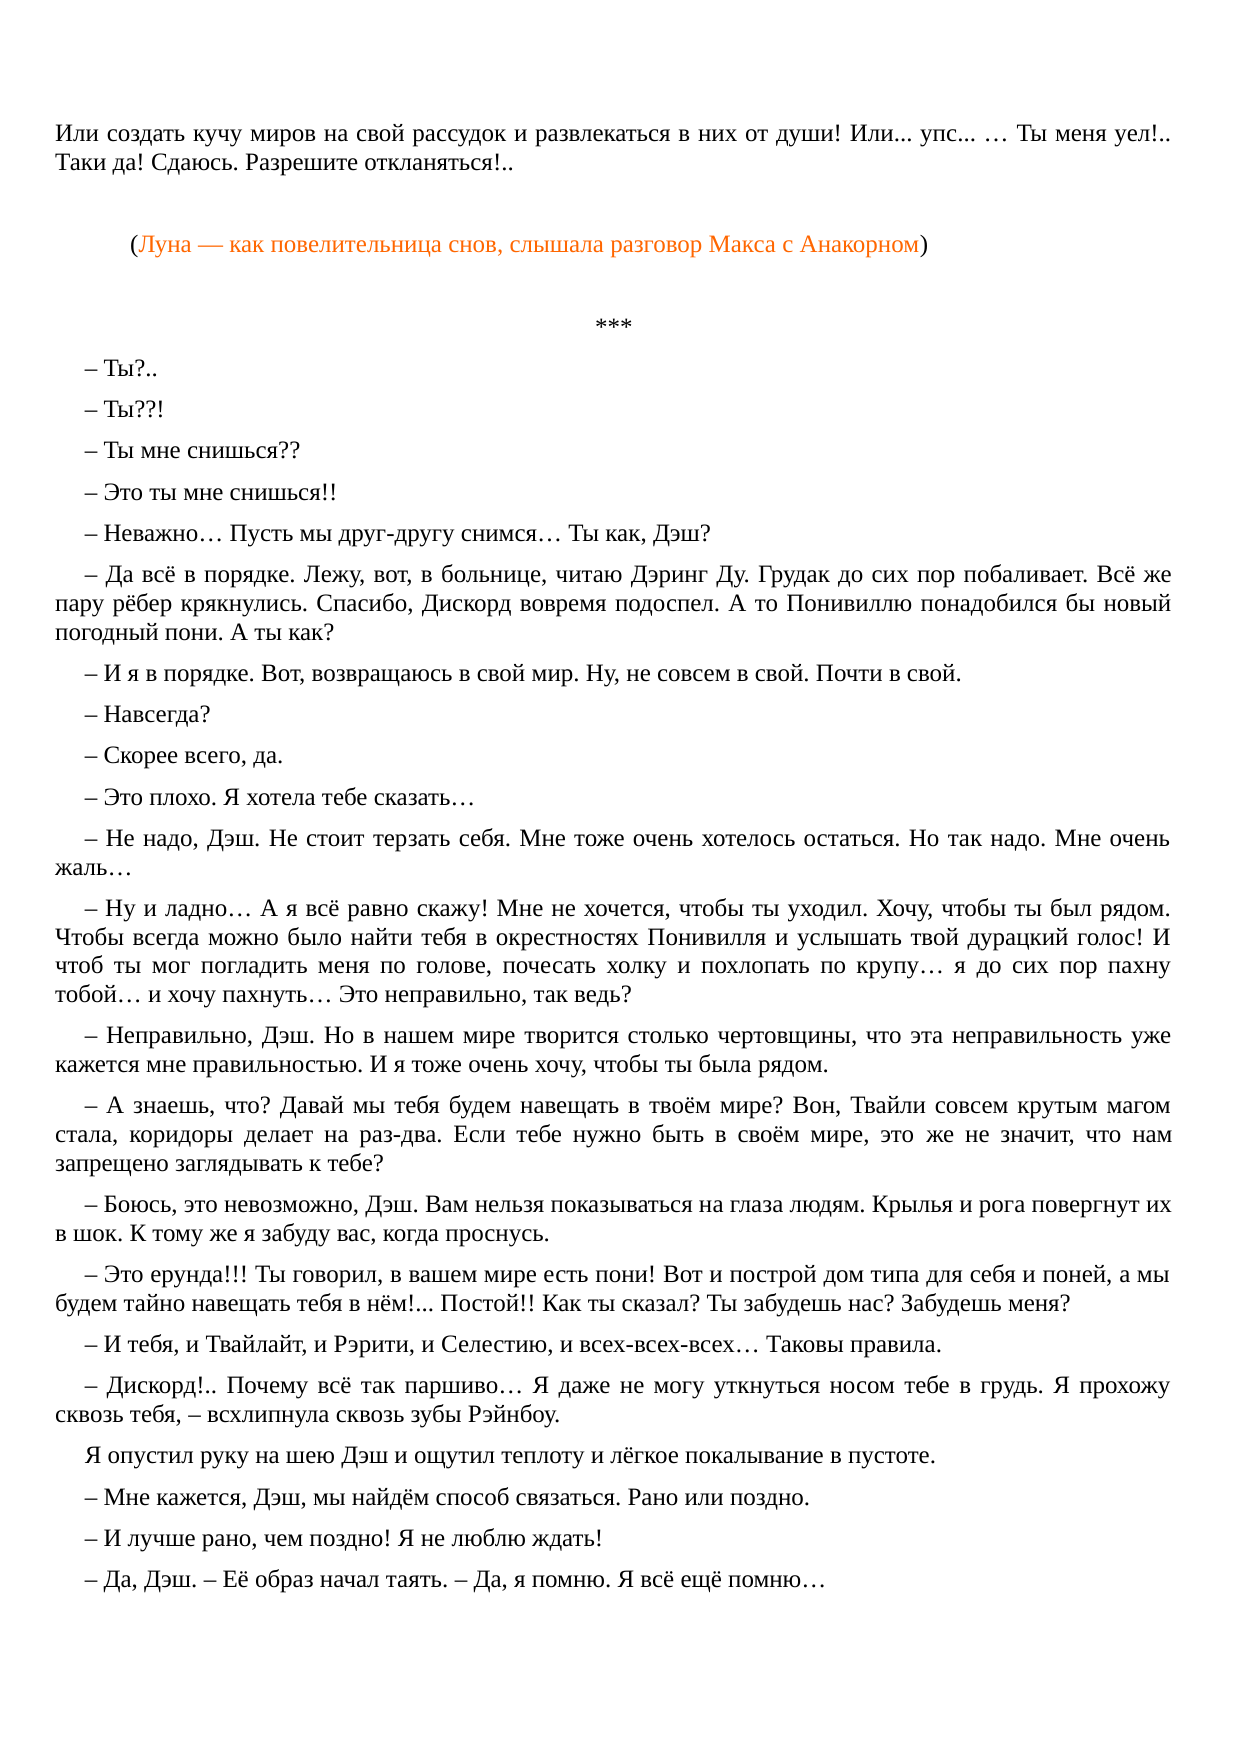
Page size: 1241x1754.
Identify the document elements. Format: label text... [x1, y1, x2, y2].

text – И тебя, и Твайлайт, и Рэрити, и Селестию, и всех-всех-всех… Таковы правила. [55, 1329, 1172, 1358]
text – И я в порядке. Вот, возвращаюсь в свой мир. Ну, не совсем в свой. Почти в свой. [55, 658, 1172, 687]
text – Ты??! [55, 394, 1172, 423]
text – Дискорд!.. Почему всё так паршиво… Я даже не могу уткнуться носом тебе в грудь. Я прохожу сквозь тебя, – всхлипнула сквозь зубы Рэйнбоу. [55, 1371, 1172, 1428]
text – Ты мне снишься?? [55, 436, 1172, 464]
text – Ты?.. [55, 353, 1172, 382]
text – Это ерунда!!! Ты говорил, в вашем мире есть пони! Вот и построй дом типа для себя и поней, а мы будем тайно навещать тебя в нём!... Постой!! Как ты сказал? Ты забудешь нас? Забудешь меня? [55, 1259, 1172, 1317]
text – Это ты мне снишься!! [55, 477, 1172, 506]
text – Не надо, Дэш. Не стоит терзать себя. Мне тоже очень хотелось остаться. Но так надо. Мне очень жаль… [55, 823, 1172, 881]
text *** [55, 312, 1172, 341]
text – А знаешь, что? Давай мы тебя будем навещать в твоём мире? Вон, Твайли совсем крутым магом стала, коридоры делает на раз-два. Если тебе нужно быть в своём мире, это же не значит, что нам запрещено заглядывать к тебе? [55, 1091, 1172, 1177]
text – Боюсь, это невозможно, Дэш. Вам нельзя показываться на глаза людям. Крылья и рога повергнут их в шок. К тому же я забуду вас, когда проснусь. [55, 1189, 1172, 1247]
text Или создать кучу миров на свой рассудок и развлекаться в них от души! Или... упс... … Ты меня уел!.. Таки да! Сдаюсь. Разрешите откланяться!.. [55, 118, 1172, 176]
text – Неправильно, Дэш. Но в нашем мире творится столько чертовщины, что эта неправильность уже кажется мне правильностью. И я тоже очень хочу, чтобы ты была рядом. [55, 1021, 1172, 1078]
text – Это плохо. Я хотела тебе сказать… [55, 782, 1172, 811]
text – Ну и ладно… А я всё равно скажу! Мне не хочется, чтобы ты уходил. Хочу, чтобы ты был рядом. Чтобы всегда можно было найти тебя в окрестностях Понивилля и услышать твой дурацкий голос! И чтоб ты мог погладить меня по голове, почесать холку и похлопать по крупу… я до сих пор пахну тобой… и хочу пахнуть… Это неправильно, так ведь? [55, 893, 1172, 1008]
text Я опустил руку на шею Дэш и ощутил теплоту и лёгкое покалывание в пустоте. [55, 1441, 1172, 1469]
list (Луна — как повелительница снов, слышала разговор Макса с Анакорном) [92, 229, 1172, 258]
text – Неважно… Пусть мы друг-другу снимся… Ты как, Дэш? [55, 518, 1172, 547]
text – Мне кажется, Дэш, мы найдём способ связаться. Рано или поздно. [55, 1482, 1172, 1511]
text – Навсегда? [55, 699, 1172, 728]
text – И лучше рано, чем поздно! Я не люблю ждать! [55, 1523, 1172, 1552]
text – Да всё в порядке. Лежу, вот, в больнице, читаю Дэринг Ду. Грудак до сих пор побаливает. Всё же пару рёбер крякнулись. Спасибо, Дискорд вовремя подоспел. А то Понивиллю понадобился бы новый погодный пони. А ты как? [55, 559, 1172, 646]
text – Скорее всего, да. [55, 741, 1172, 769]
text – Да, Дэш. – Её образ начал таять. – Да, я помню. Я всё ещё помню… [55, 1564, 1172, 1593]
